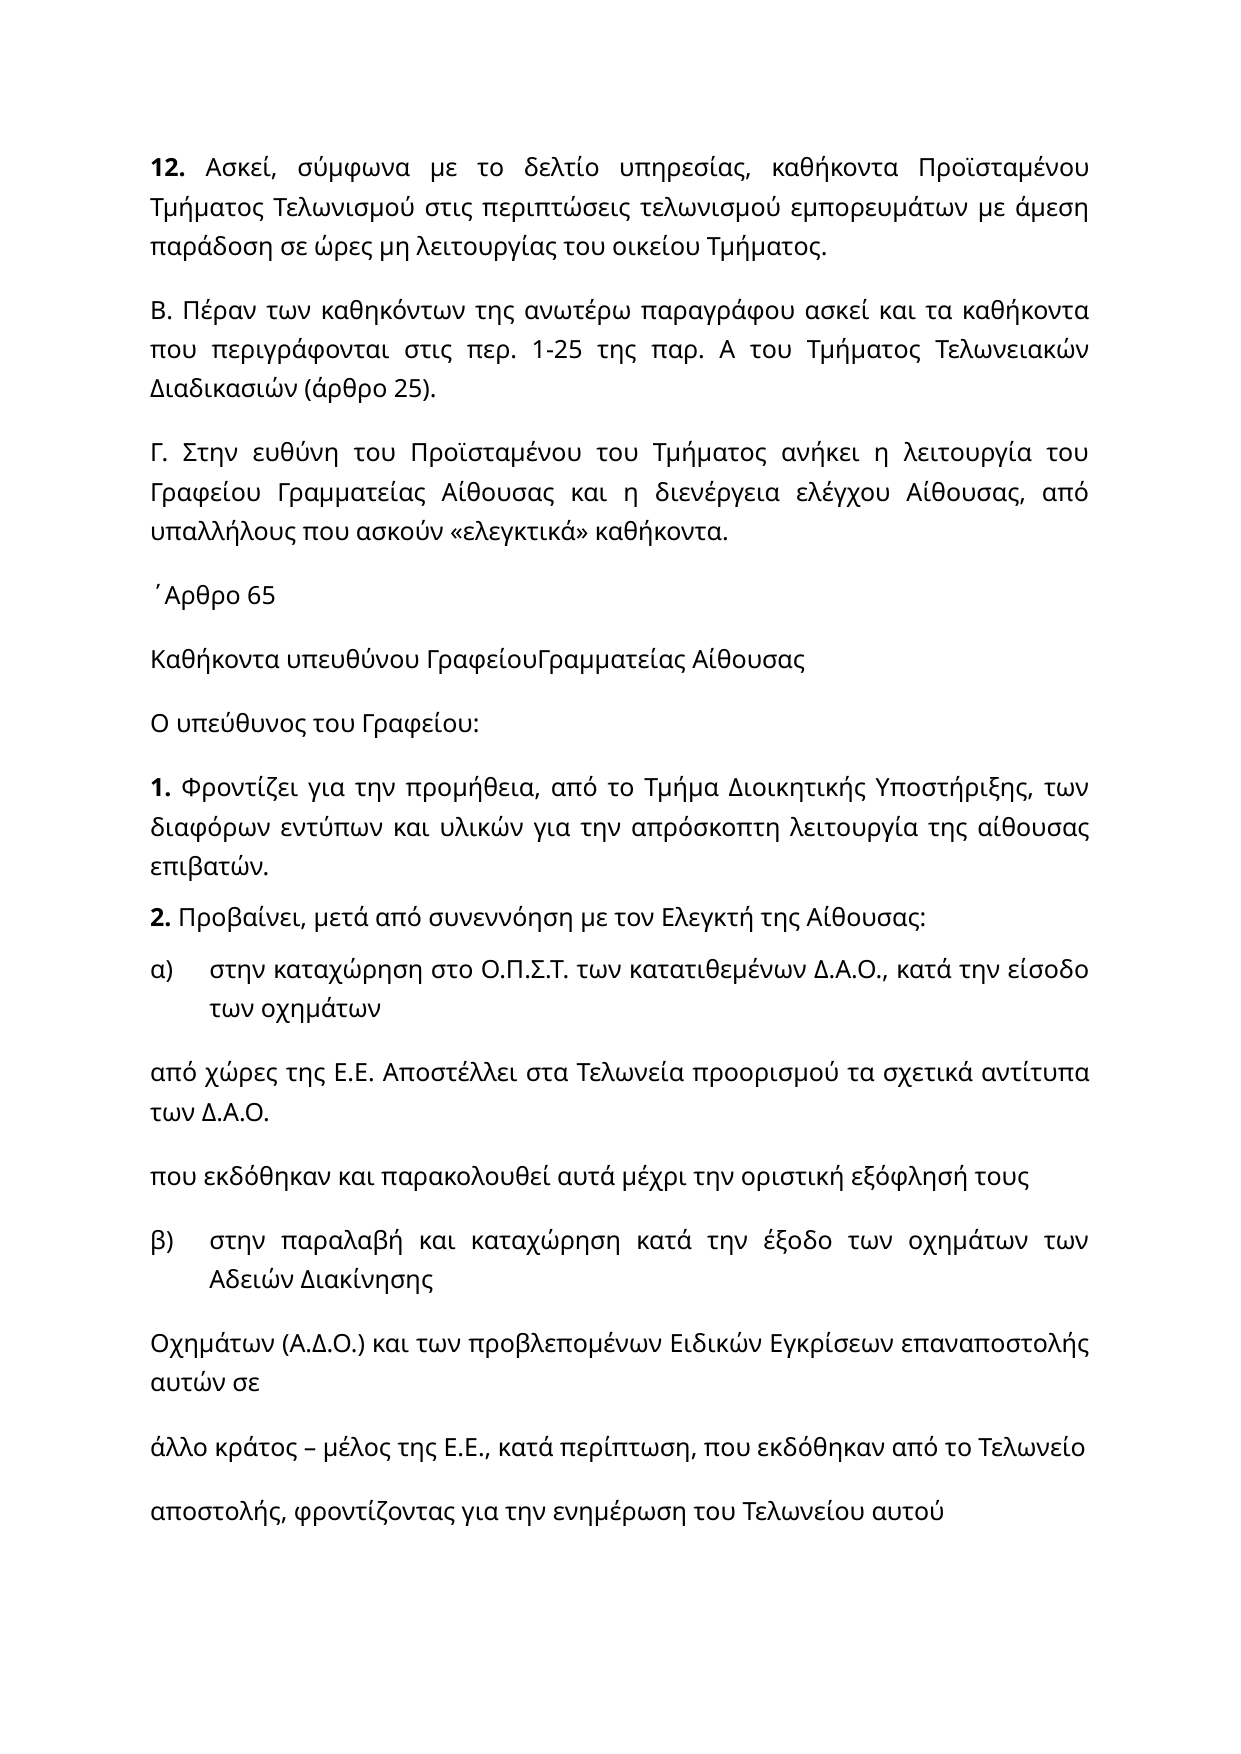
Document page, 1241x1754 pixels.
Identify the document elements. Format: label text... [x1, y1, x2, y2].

text ΄Αρθρο 65 [150, 577, 1090, 612]
text άλλο κράτος – μέλος της Ε.Ε., κατά περίπτωση, που εκδόθηκαν από το Τελωνείο [150, 1429, 1090, 1463]
text που εκδόθηκαν και παρακολουθεί αυτά μέχρι την οριστική εξόφλησή τους [150, 1158, 1090, 1192]
text αποστολής, φροντίζοντας για την ενημέρωση του Τελωνείου αυτού [150, 1493, 1090, 1527]
text από χώρες της Ε.Ε. Αποστέλλει στα Τελωνεία προορισμού τα σχετικά αντίτυπα των Δ.Α.Ο. [150, 1055, 1090, 1128]
text Β. Πέραν των καθηκόντων της ανωτέρω παραγράφου ασκεί και τα καθήκοντα που περιγράφονται στις περ. 1-25 της παρ. Α του Τμήματος Τελωνειακών Διαδικασιών (άρθρο 25). [150, 292, 1090, 405]
text Γ. Στην ευθύνη του Προϊσταμένου του Τμήματος ανήκει η λειτουργία του Γραφείου Γραμματείας Αίθουσας και η διενέργεια ελέγχου Αίθουσας, από υπαλλήλους που ασκούν «ελεγκτικά» καθήκοντα. [150, 435, 1090, 547]
text 12. Ασκεί, σύμφωνα με το δελτίο υπηρεσίας, καθήκοντα Προϊσταμένου Τμήματος Τελωνισμού στις περιπτώσεις τελωνισμού εμπορευμάτων με άμεση παράδοση σε ώρες μη λειτουργίας του οικείου Τμήματος. [150, 150, 1090, 262]
text Καθήκοντα υπευθύνου ΓραφείουΓραμματείας Αίθουσας [150, 642, 1090, 676]
text Οχημάτων (Α.Δ.Ο.) και των προβλεπομένων Ειδικών Εγκρίσεων επαναποστολής αυτών σε [150, 1326, 1090, 1399]
text 1. Φροντίζει για την προμήθεια, από το Τμήμα Διοικητικής Υποστήριξης, των διαφόρων εντύπων και υλικών για την απρόσκοπτη λειτουργία της αίθουσας επιβατών. [150, 770, 1090, 882]
text 2. Προβαίνει, μετά από συνεννόηση με τον Ελεγκτή της Αίθουσας: [150, 900, 1090, 934]
list α) στην καταχώρηση στο Ο.Π.Σ.Τ. των κατατιθεμένων Δ.Α.Ο., κατά την είσοδο των οχημάτων [150, 952, 1090, 1025]
text Ο υπεύθυνος του Γραφείου: [150, 706, 1090, 740]
list β) στην παραλαβή και καταχώρηση κατά την έξοδο των οχημάτων των Αδειών Διακίνησης [150, 1222, 1090, 1296]
